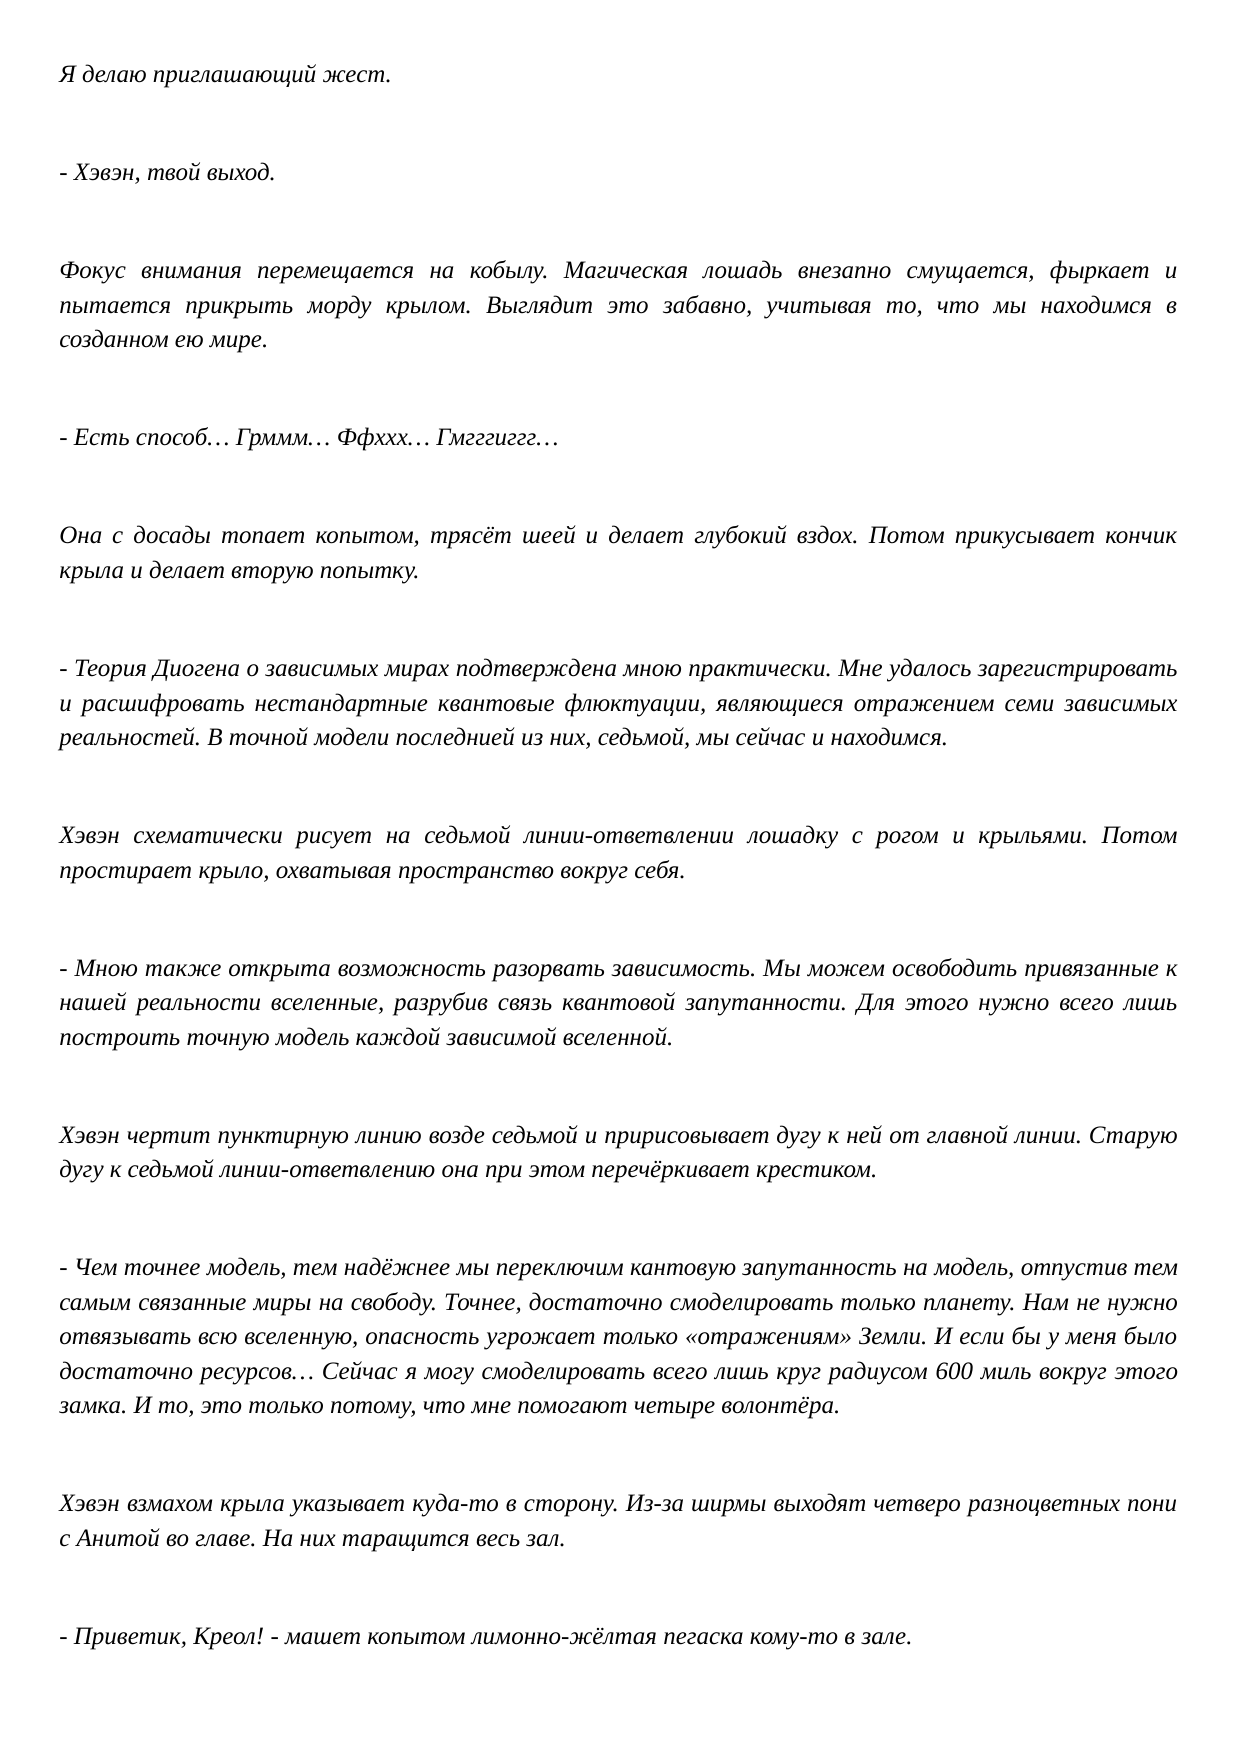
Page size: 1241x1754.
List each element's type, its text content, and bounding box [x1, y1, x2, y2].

text - Есть способ… Грммм… Ффххх… Гмгггиггг… [59, 422, 1181, 451]
text Фокус внимания перемещается на кобылу. Магическая лошадь внезапно смущается, фыркает и пытается прикрыть морду крылом. Выглядит это забавно, учитывая то, что мы находимся в созданном ею мире. [59, 255, 1181, 353]
text - Приветик, Креол! - машет копытом лимонно-жёлтая пегаска кому-то в зале. [59, 1621, 1181, 1650]
text Хэвэн схематически рисует на седьмой линии-ответвлении лошадку с рогом и крыльями. Потом простирает крыло, охватывая пространство вокруг себя. [59, 820, 1181, 883]
text - Хэвэн, твой выход. [59, 157, 1181, 186]
text Я делаю приглашающий жест. [59, 59, 1181, 88]
text Хэвэн чертит пунктирную линию возде седьмой и пририсовывает дугу к ней от главной линии. Старую дугу к седьмой линии-ответвлению она при этом перечёркивает крестиком. [59, 1120, 1181, 1183]
text - Мною также открыта возможность разорвать зависимость. Мы можем освободить привязанные к нашей реальности вселенные, разрубив связь квантовой запутанности. Для этого нужно всего лишь построить точную модель каждой зависимой вселенной. [59, 953, 1181, 1051]
text Она с досады топает копытом, трясёт шеей и делает глубокий вздох. Потом прикусывает кончик крыла и делает вторую попытку. [59, 521, 1181, 584]
text - Чем точнее модель, тем надёжнее мы переключим кантовую запутанность на модель, отпустив тем самым связанные миры на свободу. Точнее, достаточно смоделировать только планету. Нам не нужно отвязывать всю вселенную, опасность угрожает только «отражениям» Земли. И если бы у меня было достаточно ресурсов… Сейчас я могу смоделировать всего лишь круг радиусом 600 миль вокруг этого замка. И то, это только потому, что мне помогают четыре волонтёра. [59, 1252, 1181, 1419]
text - Теория Диогена о зависимых мирах подтверждена мною практически. Мне удалось зарегистрировать и расшифровать нестандартные квантовые флюктуации, являющиеся отражением семи зависимых реальностей. В точной модели последнией из них, седьмой, мы сейчас и находимся. [59, 653, 1181, 751]
text Хэвэн взмахом крыла указывает куда-то в сторону. Из-за ширмы выходят четверо разноцветных пони с Анитой во главе. На них таращится весь зал. [59, 1488, 1181, 1552]
